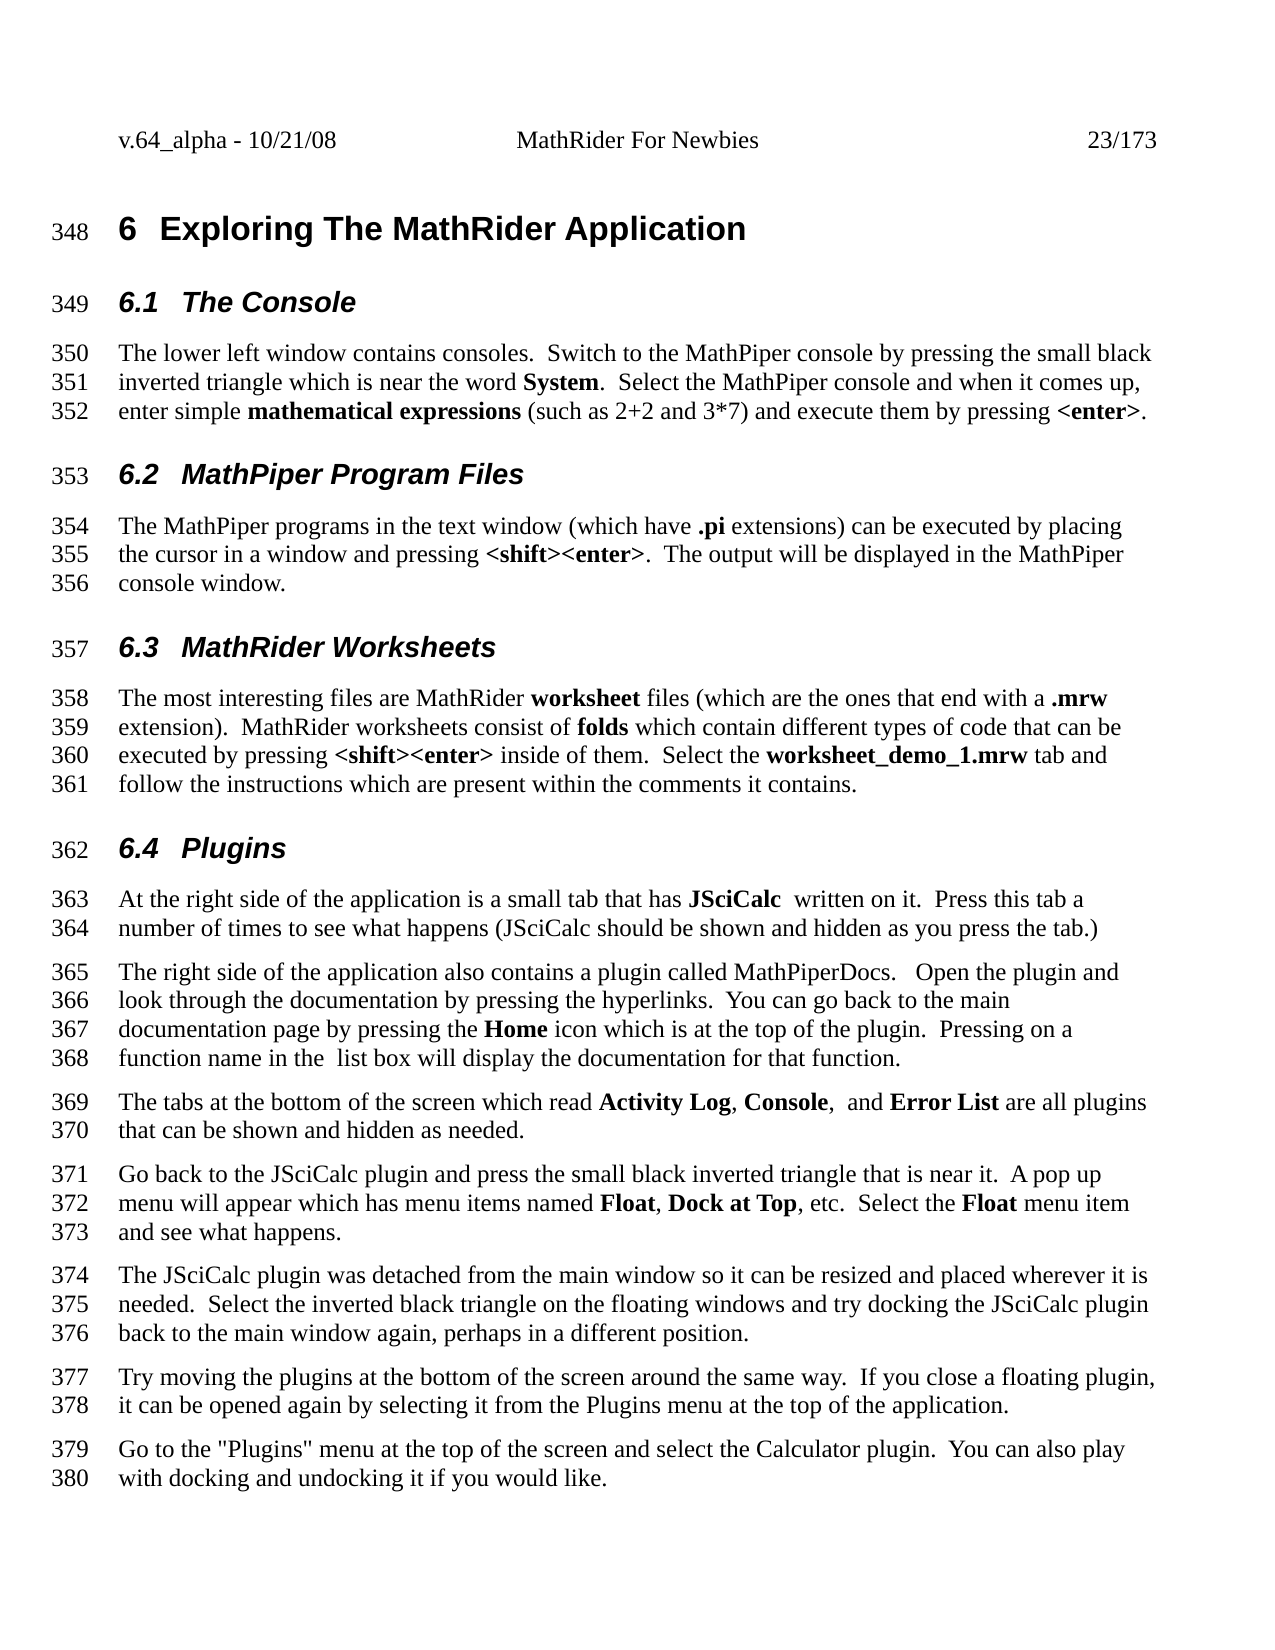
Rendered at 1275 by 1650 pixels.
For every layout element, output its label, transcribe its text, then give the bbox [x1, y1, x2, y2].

subtitle Exploring The MathRider Application [118, 209, 1157, 247]
subtitle The Console [118, 285, 1157, 318]
subtitle Plugins [118, 831, 1157, 864]
text The tabs at the bottom of the screen which read Activity Log, Console, and Error List are all plugins that can be shown and hidden as needed. [118, 1087, 1157, 1144]
text The JSciCalc plugin was detached from the main window so it can be resized and placed wherever it is needed. Select the inverted black triangle on the floating windows and try docking the JSciCalc plugin back to the main window again, perhaps in a different position. [118, 1260, 1157, 1347]
text The most interesting files are MathRider worksheet files (which are the ones that end with a .mrw extension). MathRider worksheets consist of folds which contain different types of code that can be executed by pressing <shift><enter> inside of them. Select the worksheet_demo_1.mrw tab and follow the instructions which are present within the comments it contains. [118, 683, 1157, 798]
subtitle MathRider Worksheets [118, 629, 1157, 663]
text Go back to the JSciCalc plugin and press the small black inverted triangle that is near it. A pop up menu will appear which has menu items named Float, Dock at Top, etc. Select the Float menu item and see what happens. [118, 1159, 1157, 1245]
subtitle MathPiper Program Files [118, 457, 1157, 491]
text At the right side of the application is a small tab that has JSciCalc written on it. Press this tab a number of times to see what happens (JSciCalc should be shown and hidden as you press the tab.) [118, 884, 1157, 942]
text The right side of the application also contains a plugin called MathPiperDocs. Open the plugin and look through the documentation by pressing the hyperlinks. You can go back to the main documentation page by pressing the Home icon which is at the top of the plugin. Pressing on a function name in the list box will display the documentation for that function. [118, 957, 1157, 1072]
text Go to the "Plugins" menu at the top of the screen and select the Calculator plugin. You can also play with docking and undocking it if you would like. [118, 1434, 1157, 1492]
text The MathPiper programs in the text window (which have .pi extensions) can be executed by placing the cursor in a window and pressing <shift><enter>. The output will be displayed in the MathPiper console window. [118, 511, 1157, 597]
text The lower left window contains consoles. Switch to the MathPiper console by pressing the small black inverted triangle which is near the word System. Select the MathPiper console and when it comes up, enter simple mathematical expressions (such as 2+2 and 3*7) and execute them by pressing <enter>. [118, 338, 1157, 425]
text Try moving the plugins at the bottom of the screen around the same way. If you close a floating plugin, it can be opened again by selecting it from the Plugins menu at the top of the application. [118, 1362, 1157, 1419]
